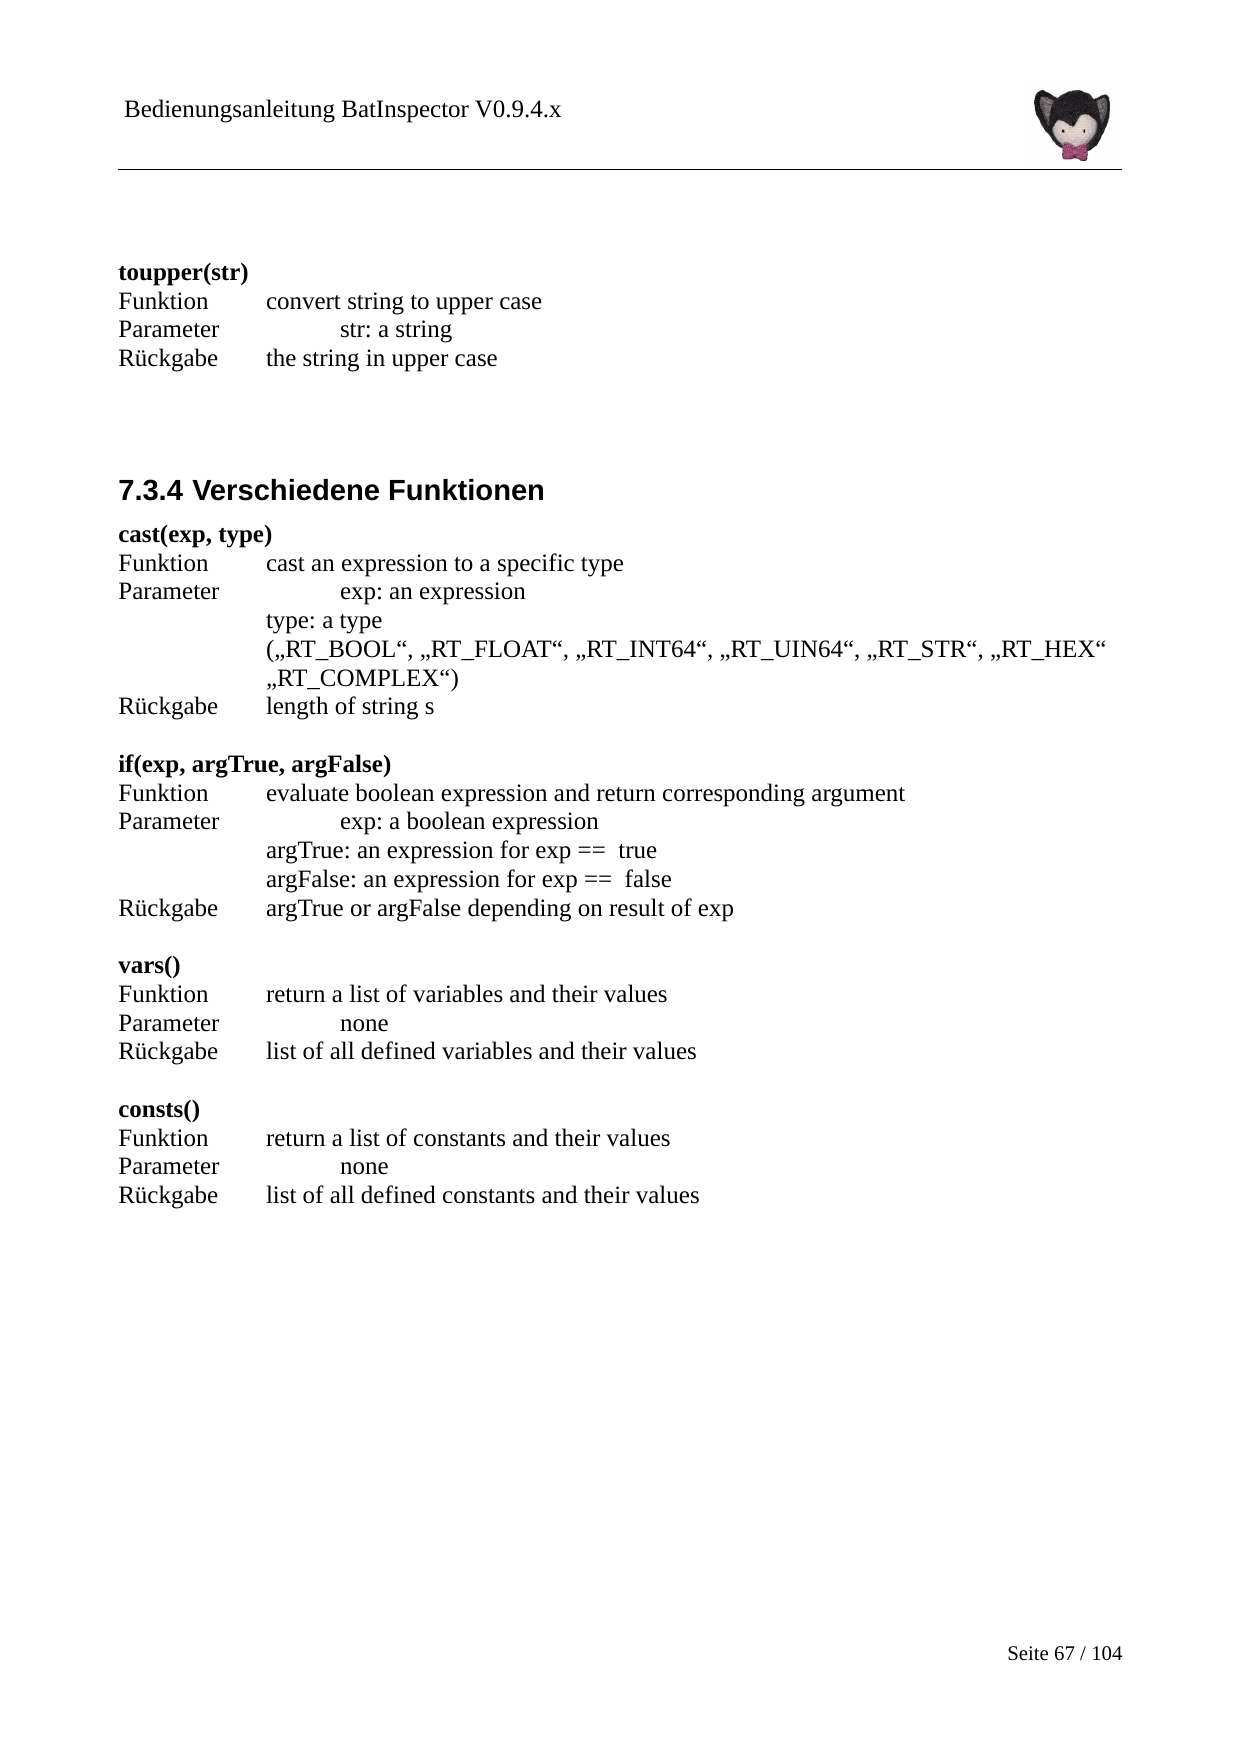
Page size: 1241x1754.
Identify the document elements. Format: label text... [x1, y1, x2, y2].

text Funktion convert string to upper case [118, 286, 1122, 314]
text Funktion return a list of variables and their values [118, 979, 1122, 1008]
text Rückgabe list of all defined variables and their values [118, 1036, 1122, 1065]
text Funktion cast an expression to a specific type [118, 548, 1122, 576]
text Parameter none [118, 1151, 1122, 1180]
text cast(exp, type) [118, 519, 1122, 548]
text Parameter exp: an expression type: a type („RT_BOOL“, „RT_FLOAT“, „RT_INT64“, „RT_UIN64“, „RT_STR“, „RT_HEX“ „RT_COMPLEX“) [118, 576, 1122, 691]
text Parameter str: a string Rückgabe the string in upper case [118, 314, 1122, 372]
text toupper(str) [118, 257, 1122, 286]
text Parameter exp: a boolean expression argTrue: an expression for exp == true argFalse: an expression for exp == false Rückgabe argTrue or argFalse depending on result of exp [118, 806, 1122, 921]
text Funktion return a list of constants and their values [118, 1123, 1122, 1151]
text consts() [118, 1094, 1122, 1123]
text if(exp, argTrue, argFalse) [118, 749, 1122, 778]
text vars() [118, 950, 1122, 979]
text Rückgabe length of string s [118, 691, 1122, 720]
subtitle Verschiedene Funktionen [118, 473, 1122, 506]
text Funktion evaluate boolean expression and return corresponding argument [118, 778, 1122, 806]
text Rückgabe list of all defined constants and their values [118, 1180, 1122, 1209]
text Parameter none [118, 1008, 1122, 1036]
picture [1030, 80, 1119, 169]
